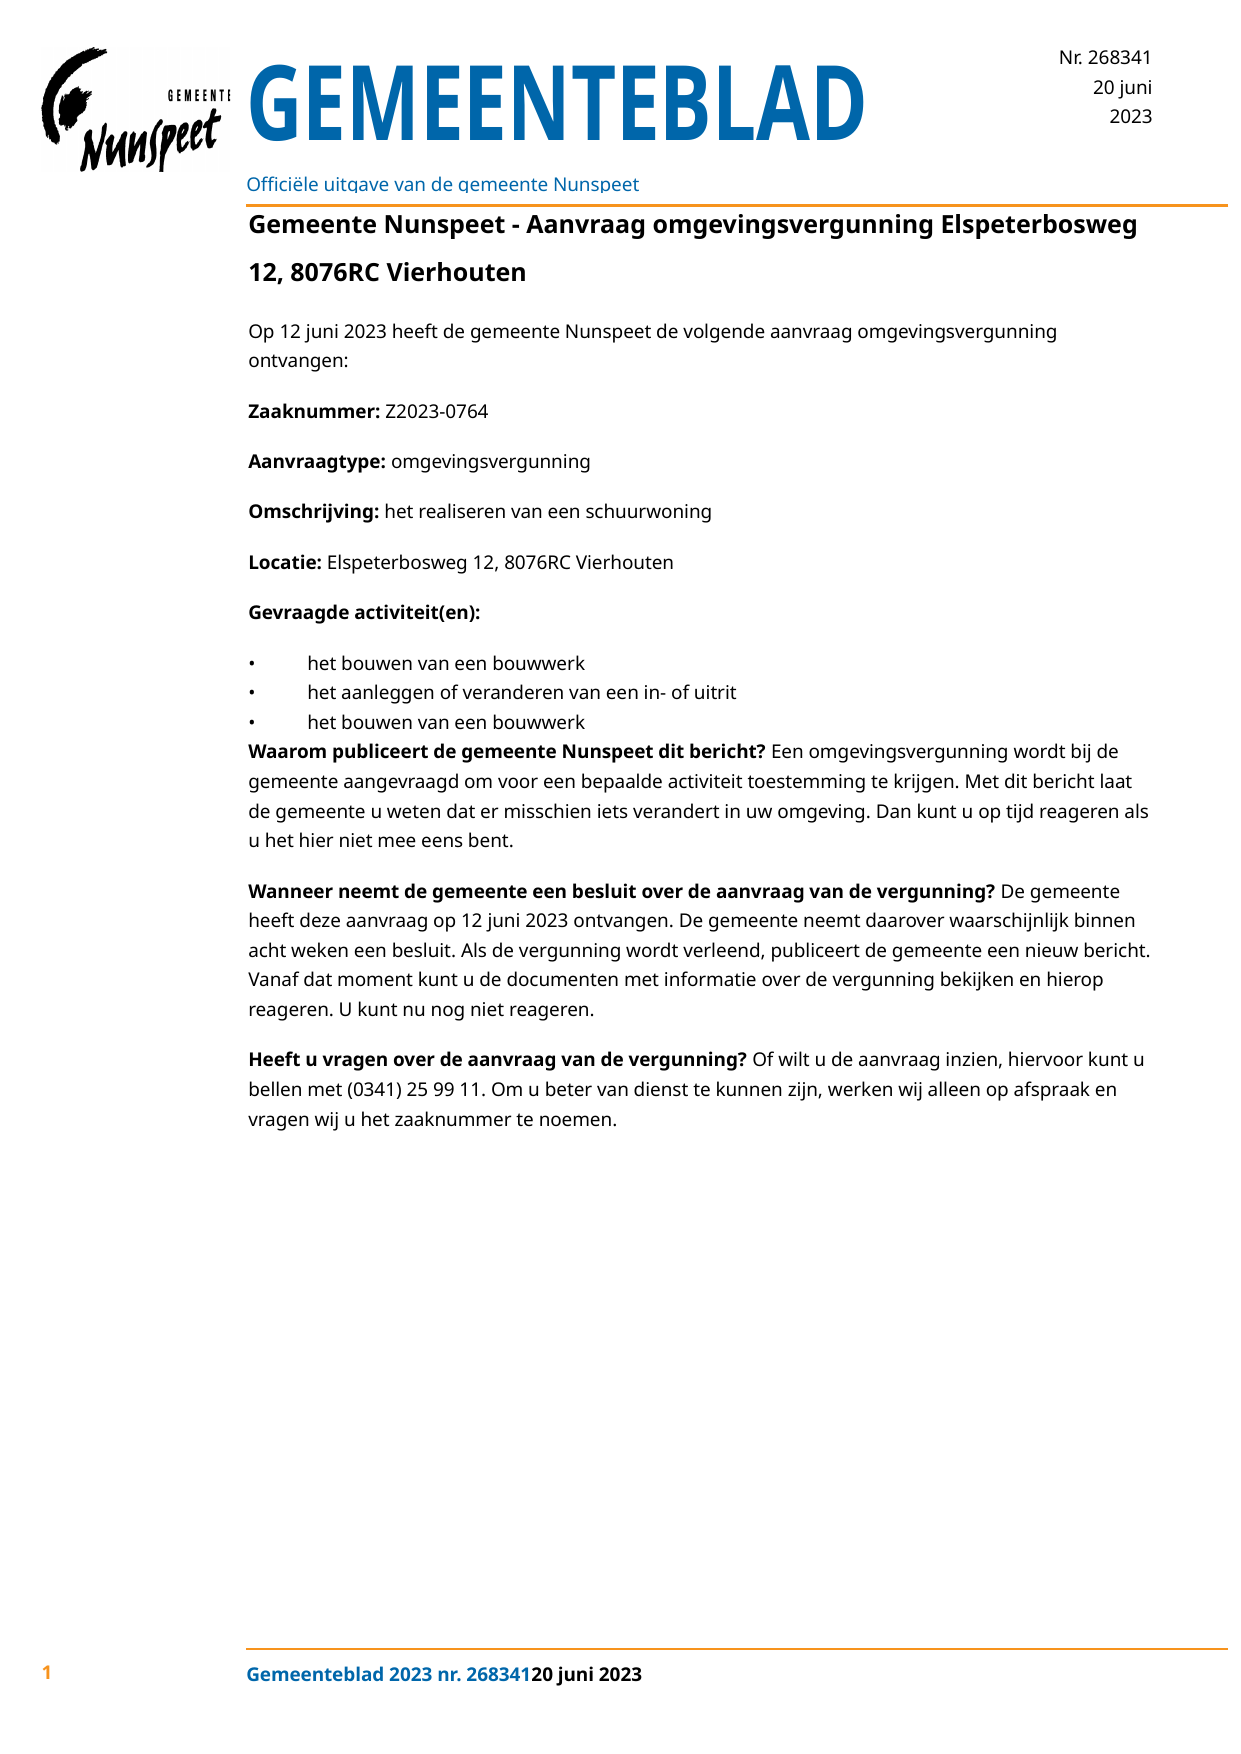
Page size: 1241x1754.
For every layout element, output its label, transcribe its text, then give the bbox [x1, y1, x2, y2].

text Wanneer neemt de gemeente een besluit over de aanvraag van de vergunning? De gemeente heeft deze aanvraag op 12 juni 2023 ontvangen. De gemeente neemt daarover waarschijnlijk binnen acht weken een besluit. Als de vergunning wordt verleend, publiceert de gemeente een nieuw bericht. Vanaf dat moment kunt u de documenten met informatie over de vergunning bekijken en hierop reageren. U kunt nu nog niet reageren. [248, 878, 1152, 1022]
text Heeft u vragen over de aanvraag van de vergunning? Of wilt u de aanvraag inzien, hiervoor kunt u bellen met (0341) 25 99 11. Om u beter van dienst te kunnen zijn, werken wij alleen op afspraak en vragen wij u het zaaknummer te noemen. [248, 1047, 1152, 1132]
text Gemeente Nunspeet - Aanvraag omgevingsvergunning Elspeterbosweg 12, 8076RC Vierhouten [248, 207, 1152, 288]
text Locatie: Elspeterbosweg 12, 8076RC Vierhouten [248, 549, 1152, 575]
picture [41, 47, 231, 172]
text Waarom publiceert de gemeente Nunspeet dit bericht? Een omgevingsvergunning wordt bij de gemeente aangevraagd om voor een bepaalde activiteit toestemming te krijgen. Met dit bericht laat de gemeente u weten dat er misschien iets verandert in uw omgeving. Dan kunt u op tijd reageren als u het hier niet mee eens bent. [248, 739, 1152, 853]
text Gevraagde activiteit(en): [248, 599, 1152, 625]
text Aanvraagtype: omgevingsvergunning [248, 448, 1152, 474]
text Op 12 juni 2023 heeft de gemeente Nunspeet de volgende aanvraag omgevingsvergunning ontvangen: [248, 318, 1152, 373]
text Zaaknummer: Z2023-0764 [248, 398, 1152, 424]
text Omschrijving: het realiseren van een schuurwoning [248, 499, 1152, 524]
list het bouwen van een bouwwerk [248, 650, 1152, 676]
list het bouwen van een bouwwerk [248, 709, 1152, 735]
list het aanleggen of veranderen van een in- of uitrit [248, 679, 1152, 705]
